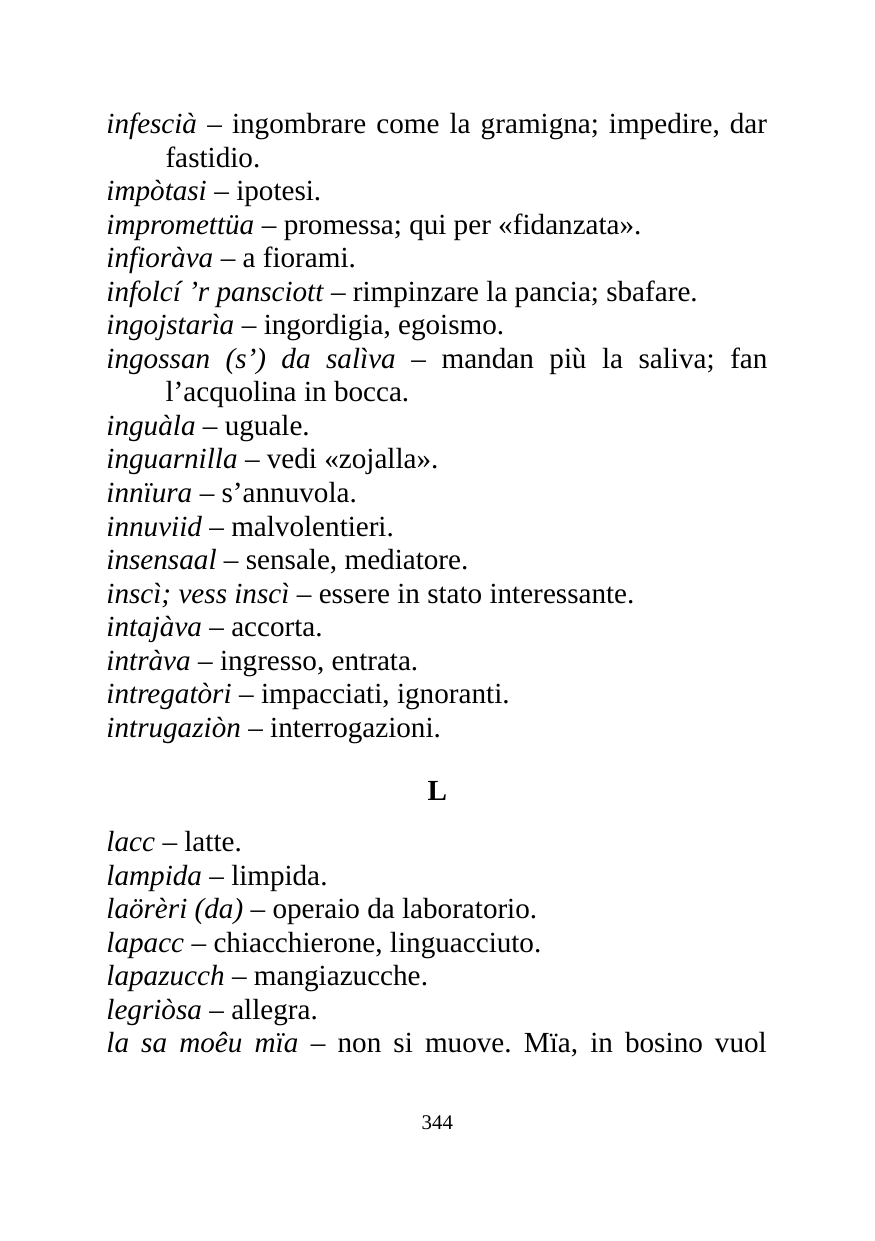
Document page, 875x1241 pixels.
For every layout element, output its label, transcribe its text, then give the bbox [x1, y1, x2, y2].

text inguarnilla – vedi «zojalla». [106, 442, 768, 475]
text laörèri (da) – operaio da laboratorio. [106, 891, 768, 925]
text la sa moêu mïa – non si muove. Mïa, in bosino vuol [106, 1026, 768, 1059]
text ingossan (s’) da salìva – mandan più la saliva; fan l’acquolina in bocca. [106, 341, 768, 408]
text L [106, 773, 768, 807]
text ingojstarìa – ingordigia, egoismo. [106, 307, 768, 341]
text inscì; vess inscì – essere in stato interessante. [106, 576, 768, 609]
text lampida – limpida. [106, 858, 768, 891]
text inguàla – uguale. [106, 408, 768, 442]
text impòtasi – ipotesi. [106, 173, 768, 207]
text impromettüa – promessa; qui per «fidanzata». [106, 207, 768, 240]
text infescià – ingombrare come la gramigna; impedire, dar fastidio. [106, 106, 768, 173]
text lapazucch – mangiazucche. [106, 958, 768, 992]
text intregatòri – impacciati, ignoranti. [106, 676, 768, 710]
text innïura – s’annuvola. [106, 475, 768, 509]
text lapacc – chiacchierone, linguacciuto. [106, 925, 768, 958]
text innuviid – malvolentieri. [106, 509, 768, 542]
text intrugaziòn – interrogazioni. [106, 710, 768, 743]
text intajàva – accorta. [106, 609, 768, 643]
text lacc – latte. [106, 824, 768, 858]
text infolcí ’r pansciott – rimpinzare la pancia; sbafare. [106, 274, 768, 307]
text legriòsa – allegra. [106, 992, 768, 1026]
text insensaal – sensale, mediatore. [106, 542, 768, 576]
text infioràva – a fiorami. [106, 240, 768, 274]
text intràva – ingresso, entrata. [106, 643, 768, 676]
